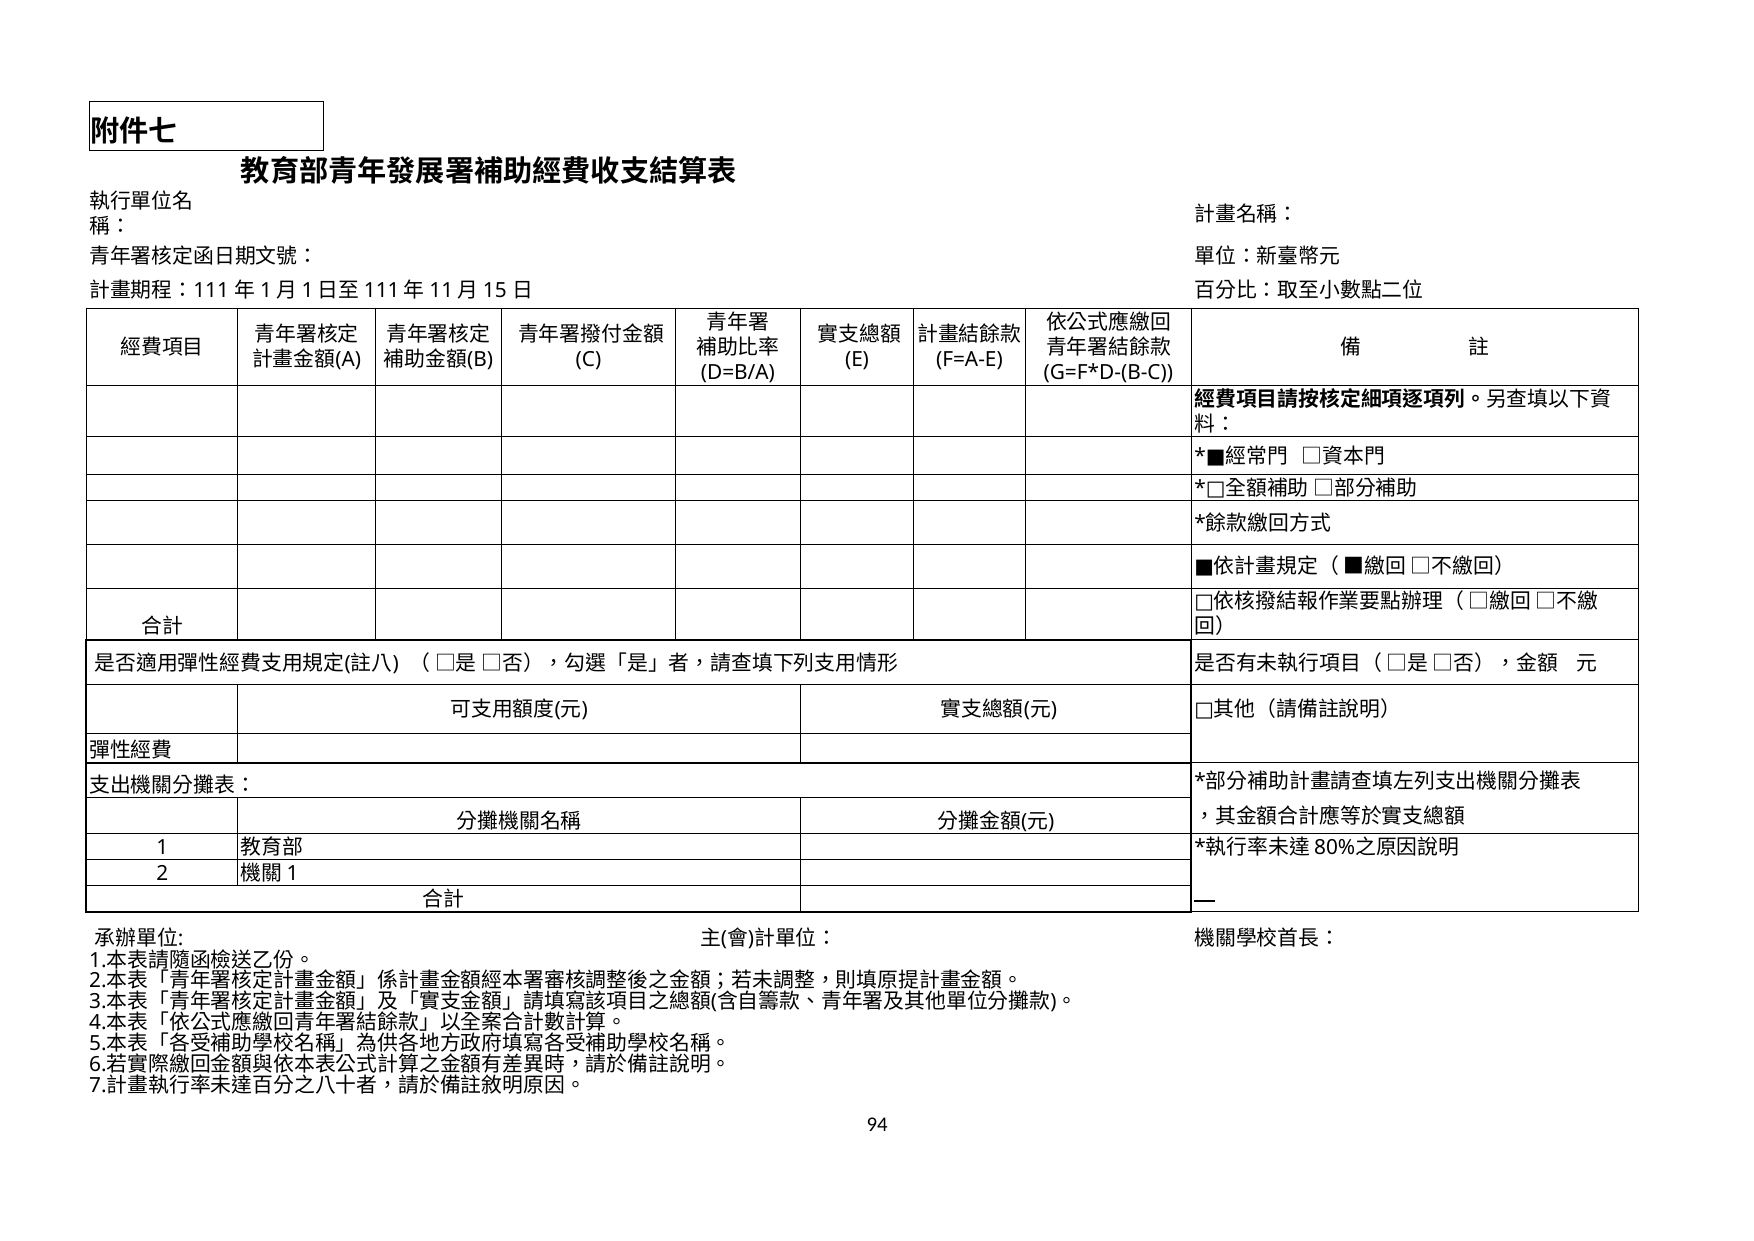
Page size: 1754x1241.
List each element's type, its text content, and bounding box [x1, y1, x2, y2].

table_cell [238, 437, 375, 474]
table_cell [914, 475, 1025, 500]
table_cell [376, 437, 501, 474]
table_cell [376, 589, 501, 638]
table_cell [676, 501, 800, 544]
table_cell [87, 475, 237, 500]
table_cell [801, 834, 1190, 859]
table_cell 單位：新臺幣元 [1191, 239, 1639, 273]
table_cell [1025, 239, 1191, 273]
table_cell ■依計畫規定（ ■繳回 □不繳回） [1192, 545, 1638, 587]
table_header 教育部青年發展署補助經費收支結算表 [238, 151, 1639, 189]
table_cell *□全額補助 □部分補助 [1192, 475, 1638, 500]
table_cell 計畫期程：111 年 1月 1日至 111年 11月 15 日 [86, 273, 800, 307]
table_cell [376, 386, 501, 436]
table_cell [501, 913, 675, 950]
table_cell [801, 501, 913, 544]
table_cell 經費項目 [87, 309, 237, 385]
table_cell [375, 913, 501, 950]
text [324, 101, 1665, 151]
table_cell [238, 501, 375, 544]
table_cell 依公式應繳回 青年署結餘款 (G=F*D-(B-C)) [1026, 309, 1191, 385]
table_cell [1026, 386, 1191, 436]
table_cell [1026, 589, 1191, 638]
table_cell [800, 189, 913, 239]
table_cell 青年署核定補助金額(B) [376, 309, 501, 385]
table_cell [676, 386, 800, 436]
table_cell [238, 734, 800, 762]
table_cell □其他（請備註說明） [1192, 685, 1638, 733]
table_cell 青年署 補助比率 (D=B/A) [676, 309, 800, 385]
table_cell [87, 386, 237, 436]
table_cell [676, 475, 800, 500]
table_cell [675, 239, 800, 273]
table_cell *■經常門 □資本門 [1192, 437, 1638, 474]
table_cell [913, 189, 1025, 239]
table_cell 1.本表請隨函檢送乙份。 2.本表「青年署核定計畫金額」係計畫金額經本署審核調整後之金額；若未調整，則填原提計畫金額。 3.本表「青年署核定計畫金額」及「實支金額」請填寫該項目之總額(含自籌款、青年署及其他單位分攤款)。 4.本表「依公式應繳回青年署結餘款」以全案合計數計算。 5.本表「各受補助學校名稱」為供各地方政府填寫各受補助學校名稱。 6.若實際繳回金額與依本表公式計算之金額有差異時，請於備註說明。 7.計畫執行率未達百分之八十者，請於備註敘明原因。 [86, 950, 1639, 1096]
table_cell [801, 386, 913, 436]
table_cell 主(會)計單位： [675, 913, 913, 950]
table_cell [800, 273, 913, 307]
table_cell 機關學校首長： [1191, 912, 1639, 950]
table_cell □依核撥結報作業要點辦理（ □繳回 □不繳回） [1192, 589, 1638, 638]
table_cell [238, 189, 375, 239]
table_cell 青年署撥付金額(C) [502, 309, 675, 385]
table_cell [376, 501, 501, 544]
text 附件七 [90, 102, 323, 150]
table_cell [376, 545, 501, 587]
table_cell [801, 437, 913, 474]
table_cell [914, 501, 1025, 544]
table_cell [801, 545, 913, 587]
table_cell 分攤金額(元) [801, 798, 1190, 833]
table_cell *餘款繳回方式 [1192, 501, 1638, 544]
table_cell [502, 475, 675, 500]
table_cell 分攤機關名稱 [238, 798, 800, 833]
table_cell [914, 589, 1025, 638]
table_cell 承辦單位: [86, 913, 238, 950]
table_cell [801, 589, 913, 638]
table_cell 經費項目請按核定細項逐項列。另查填以下資料： [1192, 386, 1638, 436]
table_cell [501, 189, 675, 239]
table_cell [238, 589, 375, 638]
table_cell ，其金額合計應等於實支總額 [1192, 797, 1638, 833]
table_cell [1026, 437, 1191, 474]
table_cell [914, 545, 1025, 587]
table_cell [801, 860, 1190, 885]
table_cell 青年署核定函日期文號： [86, 239, 375, 273]
table_cell [238, 545, 375, 587]
table_cell 教育部 [238, 834, 800, 859]
table_cell 計畫名稱： [1191, 189, 1639, 239]
table_cell [913, 273, 1025, 307]
table_cell [1026, 545, 1191, 587]
table_cell 實支總額(元) [801, 685, 1190, 733]
table_cell [238, 386, 375, 436]
table_cell [501, 239, 675, 273]
table_cell [801, 475, 913, 500]
table_cell [675, 189, 800, 239]
table_cell 備 註 [1192, 309, 1638, 385]
table_cell [1025, 913, 1191, 950]
table_cell [914, 386, 1025, 436]
table_cell [87, 685, 237, 733]
table_cell 機關1 [238, 860, 800, 885]
table_cell [1192, 733, 1638, 762]
table_cell 是否適用彈性經費支用規定(註八) （ □是 □否），勾選「是」者，請查填下列支用情形 [87, 641, 1190, 684]
table_cell 1 [87, 834, 237, 859]
table_cell [502, 437, 675, 474]
table_cell 合計 [87, 886, 800, 911]
table_cell *部分補助計畫請查填左列支出機關分攤表 [1192, 763, 1638, 797]
table_cell 彈性經費 [87, 734, 237, 762]
table_cell [502, 386, 675, 436]
table_cell [676, 589, 800, 638]
table_cell 是否有未執行項目（ □是 □否），金額 元 [1192, 640, 1638, 684]
table_cell [801, 886, 1190, 911]
table_cell [375, 189, 501, 239]
table_cell [87, 545, 237, 587]
table_cell 可支用額度(元) [238, 685, 800, 733]
table_cell [238, 475, 375, 500]
table_cell [502, 545, 675, 587]
table_cell [87, 437, 237, 474]
table_cell 執行單位名稱： [86, 189, 238, 239]
table_cell [801, 734, 1190, 762]
table_header [86, 151, 238, 189]
table_cell [1192, 859, 1638, 885]
table_cell [913, 239, 1025, 273]
table_cell [502, 501, 675, 544]
table_cell *執行率未達80%之原因說明 [1192, 834, 1638, 859]
table_cell [502, 589, 675, 638]
table_cell 青年署核定 計畫金額(A) [238, 309, 375, 385]
table_cell [376, 475, 501, 500]
table_cell [238, 913, 375, 950]
table_cell 合計 [87, 589, 237, 638]
table_cell [87, 798, 237, 833]
table_cell [1026, 501, 1191, 544]
table_cell [375, 239, 501, 273]
table_cell [914, 437, 1025, 474]
table_cell [1025, 273, 1191, 307]
table_cell [1192, 885, 1638, 911]
table_cell 計畫結餘款 (F=A-E) [914, 309, 1025, 385]
table_cell 2 [87, 860, 237, 885]
table_cell [800, 239, 913, 273]
table_cell 實支總額 (E) [801, 309, 913, 385]
table_cell [913, 913, 1025, 950]
table_cell [676, 437, 800, 474]
table_cell [1026, 475, 1191, 500]
table_cell 百分比：取至小數點二位 [1191, 273, 1639, 307]
table_cell [676, 545, 800, 587]
table_cell 支出機關分攤表： [87, 764, 1190, 797]
table_cell [1025, 189, 1191, 239]
table_cell [87, 501, 237, 544]
